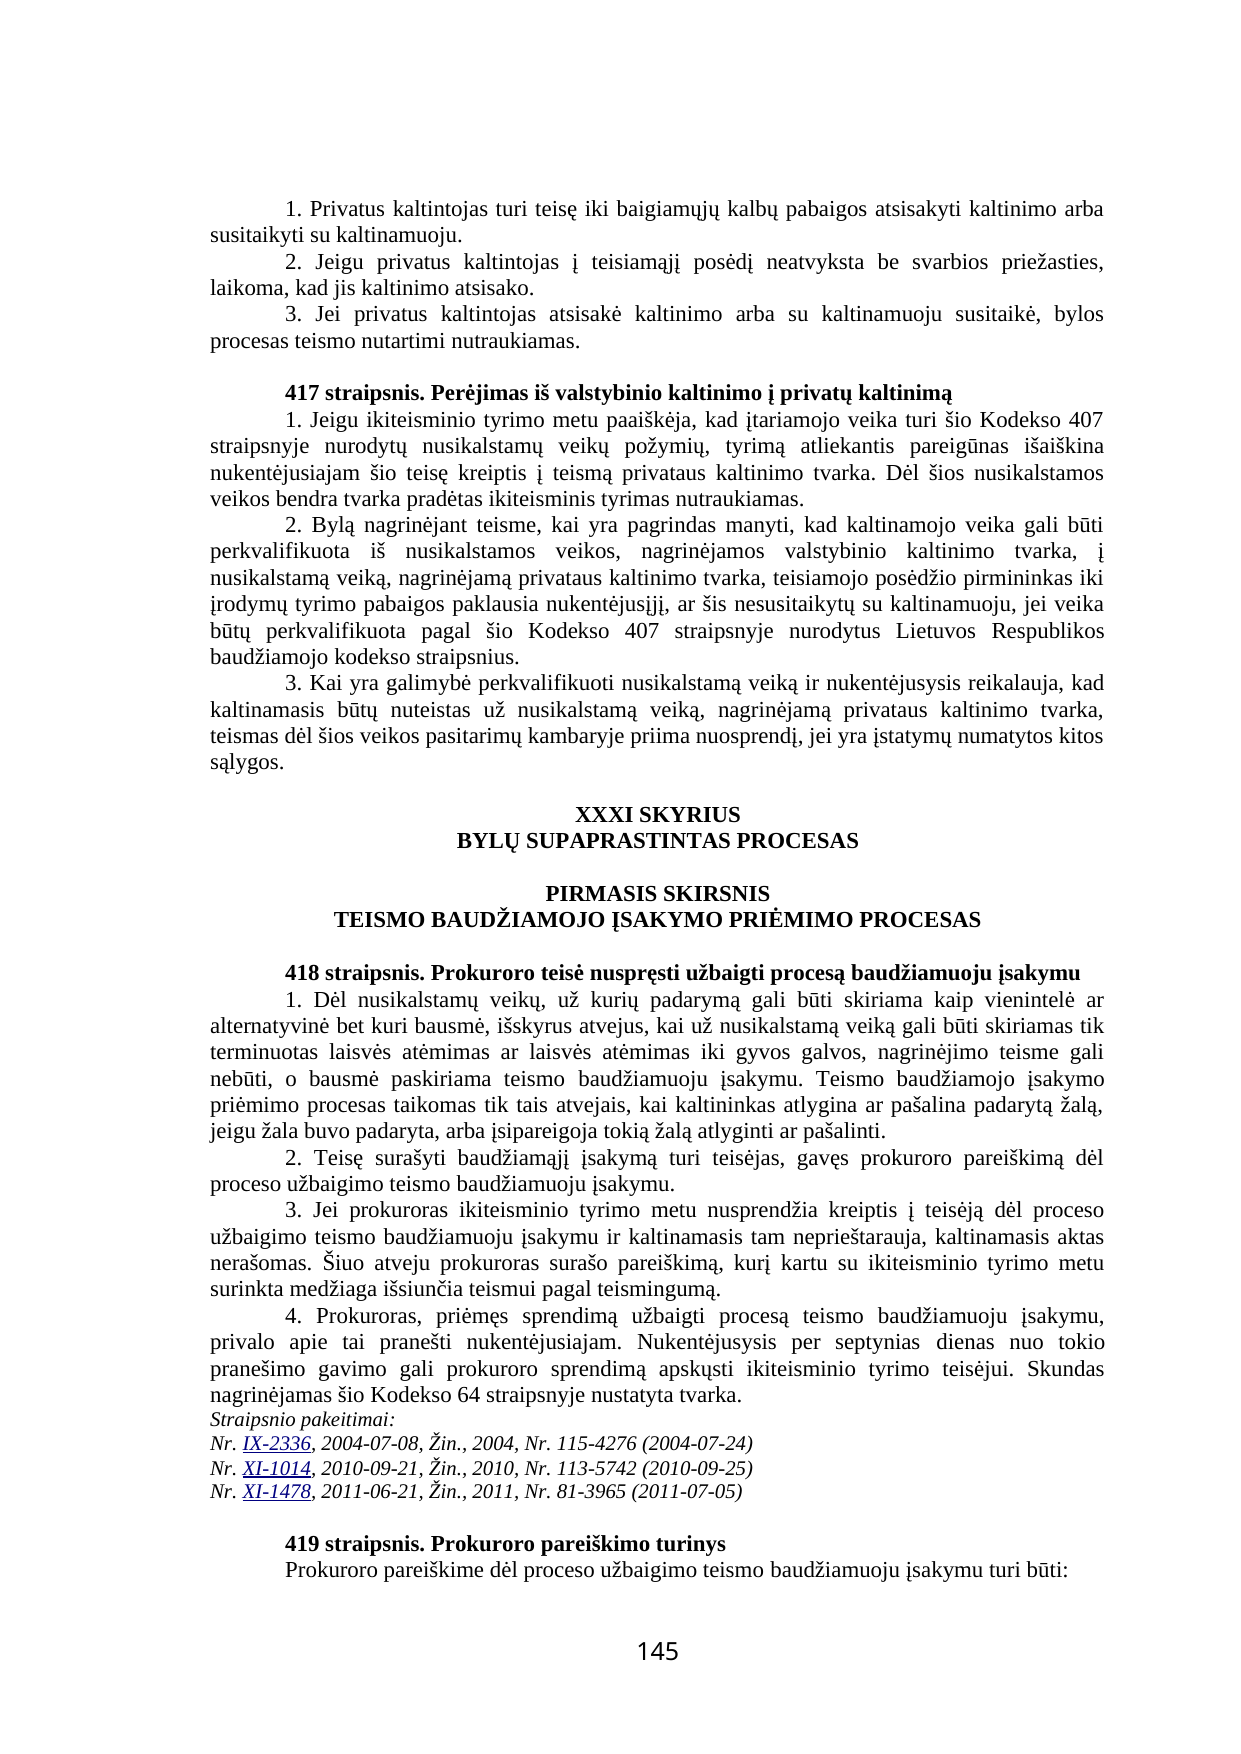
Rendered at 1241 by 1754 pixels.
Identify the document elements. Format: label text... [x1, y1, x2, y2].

text 3. Kai yra galimybė perkvalifikuoti nusikalstamą veiką ir nukentėjusysis reikalauja, kad kaltinamasis būtų nuteistas už nusikalstamą veiką, nagrinėjamą privataus kaltinimo tvarka, teismas dėl šios veikos pasitarimų kambaryje priima nuosprendį, jei yra įstatymų numatytos kitos sąlygos. [210, 669, 1106, 775]
text 1. Privatus kaltintojas turi teisę iki baigiamųjų kalbų pabaigos atsisakyti kaltinimo arba susitaikyti su kaltinamuoju. [210, 195, 1106, 248]
text 2. Teisę surašyti baudžiamąjį įsakymą turi teisėjas, gavęs prokuroro pareiškimą dėl proceso užbaigimo teismo baudžiamuoju įsakymu. [210, 1144, 1106, 1196]
text 4. Prokuroras, priėmęs sprendimą užbaigti procesą teismo baudžiamuoju įsakymu, privalo apie tai pranešti nukentėjusiajam. Nukentėjusysis per septynias dienas nuo tokio pranešimo gavimo gali prokuroro sprendimą apskųsti ikiteisminio tyrimo teisėjui. Skundas nagrinėjamas šio Kodekso 64 straipsnyje nustatyta tvarka. [210, 1302, 1106, 1407]
text 3. Jei prokuroras ikiteisminio tyrimo metu nusprendžia kreiptis į teisėją dėl proceso užbaigimo teismo baudžiamuoju įsakymu ir kaltinamasis tam neprieštarauja, kaltinamasis aktas nerašomas. Šiuo atveju prokuroras surašo pareiškimą, kurį kartu su ikiteisminio tyrimo metu surinkta medžiaga išsiunčia teismui pagal teismingumą. [210, 1196, 1106, 1302]
text 419 straipsnis. Prokuroro pareiškimo turinys [210, 1530, 1106, 1556]
text 2. Bylą nagrinėjant teisme, kai yra pagrindas manyti, kad kaltinamojo veika gali būti perkvalifikuota iš nusikalstamos veikos, nagrinėjamos valstybinio kaltinimo tvarka, į nusikalstamą veiką, nagrinėjamą privataus kaltinimo tvarka, teisiamojo posėdžio pirmininkas iki įrodymų tyrimo pabaigos paklausia nukentėjusįjį, ar šis nesusitaikytų su kaltinamuoju, jei veika būtų perkvalifikuota pagal šio Kodekso 407 straipsnyje nurodytus Lietuvos Respublikos baudžiamojo kodekso straipsnius. [210, 511, 1106, 669]
subtitle XXXI skyrius [210, 801, 1106, 827]
text Bylų SUPAPRASTINTAS procesas [210, 827, 1106, 854]
text 1. Dėl nusikalstamų veikų, už kurių padarymą gali būti skiriama kaip vienintelė ar alternatyvinė bet kuri bausmė, išskyrus atvejus, kai už nusikalstamą veiką gali būti skiriamas tik terminuotas laisvės atėmimas ar laisvės atėmimas iki gyvos galvos, nagrinėjimo teisme gali nebūti, o bausmė paskiriama teismo baudžiamuoju įsakymu. Teismo baudžiamojo įsakymo priėmimo procesas taikomas tik tais atvejais, kai kaltininkas atlygina ar pašalina padarytą žalą, jeigu žala buvo padaryta, arba įsipareigoja tokią žalą atlyginti ar pašalinti. [210, 986, 1106, 1144]
text 3. Jei privatus kaltintojas atsisakė kaltinimo arba su kaltinamuoju susitaikė, bylos procesas teismo nutartimi nutraukiamas. [210, 300, 1106, 353]
text Nr. IX-2336, 2004-07-08, Žin., 2004, Nr. 115-4276 (2004-07-24) [210, 1431, 1106, 1455]
text Nr. XI-1478, 2011-06-21, Žin., 2011, Nr. 81-3965 (2011-07-05) [210, 1479, 1106, 1503]
text 1. Jeigu ikiteisminio tyrimo metu paaiškėja, kad įtariamojo veika turi šio Kodekso 407 straipsnyje nurodytų nusikalstamų veikų požymių, tyrimą atliekantis pareigūnas išaiškina nukentėjusiajam šio teisę kreiptis į teismą privataus kaltinimo tvarka. Dėl šios nusikalstamos veikos bendra tvarka pradėtas ikiteisminis tyrimas nutraukiamas. [210, 406, 1106, 511]
subtitle Pirmasis skirsnis [210, 880, 1106, 907]
text 418 straipsnis. Prokuroro teisė nuspręsti užbaigti procesą baudžiamuoju įsakymu [285, 959, 1106, 986]
text 417 straipsnis. Perėjimas iš valstybinio kaltinimo į privatų kaltinimą [210, 379, 1106, 406]
text Straipsnio pakeitimai: [210, 1407, 1106, 1431]
text 2. Jeigu privatus kaltintojas į teisiamąjį posėdį neatvyksta be svarbios priežasties, laikoma, kad jis kaltinimo atsisako. [210, 248, 1106, 300]
text Nr. XI-1014, 2010-09-21, Žin., 2010, Nr. 113-5742 (2010-09-25) [210, 1455, 1106, 1479]
text TEISMO Baudžiamojo įsakymo PRIĖMIMO procesas [210, 907, 1106, 933]
text Prokuroro pareiškime dėl proceso užbaigimo teismo baudžiamuoju įsakymu turi būti: [210, 1556, 1106, 1583]
